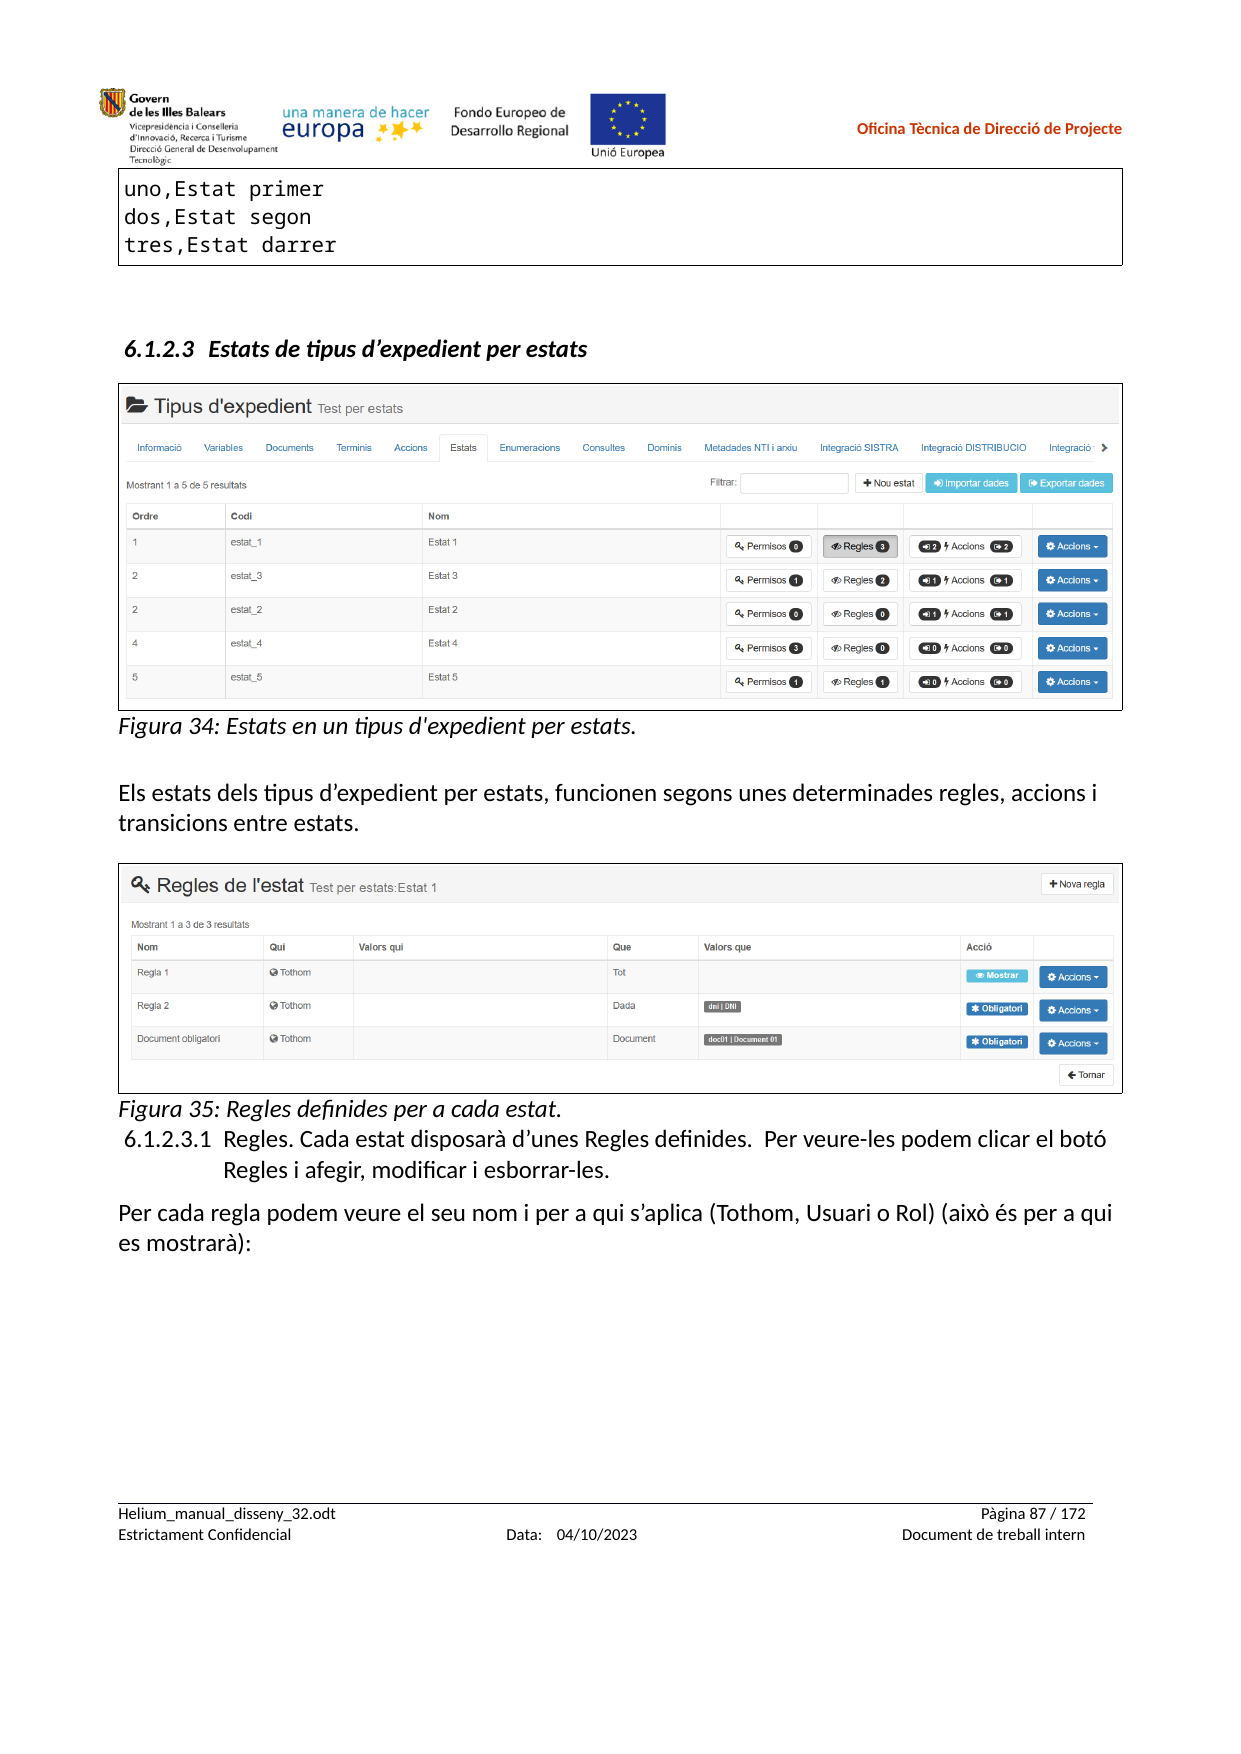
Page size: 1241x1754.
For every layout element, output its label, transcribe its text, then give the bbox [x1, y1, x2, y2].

picture [121, 866, 1119, 1091]
picture [99, 87, 668, 166]
text Figura 34: Estats en un tipus d'expedient per estats. [118, 711, 1122, 741]
subtitle [118, 851, 1122, 863]
subtitle Estats de tipus d’expedient per estats [118, 333, 1122, 363]
table_header [119, 169, 1122, 265]
text Figura 35: Regles definides per a cada estat. [118, 1094, 1122, 1124]
picture [121, 386, 1119, 708]
text [119, 864, 1122, 1093]
text [119, 384, 1122, 710]
text Els estats dels tipus d’expedient per estats, funcionen segons unes determinades regles, accions i transicions entre estats. [118, 741, 1122, 838]
text Per cada regla podem veure el seu nom i per a qui s’aplica (Tothom, Usuari o Rol) (això és per a qui es mostrarà): [118, 1197, 1122, 1258]
subtitle Regles. Cada estat disposarà d’unes Regles definides. Per veure-les podem clicar el botó Regles i afegir, modificar i esborrar-les. [118, 1124, 1122, 1184]
